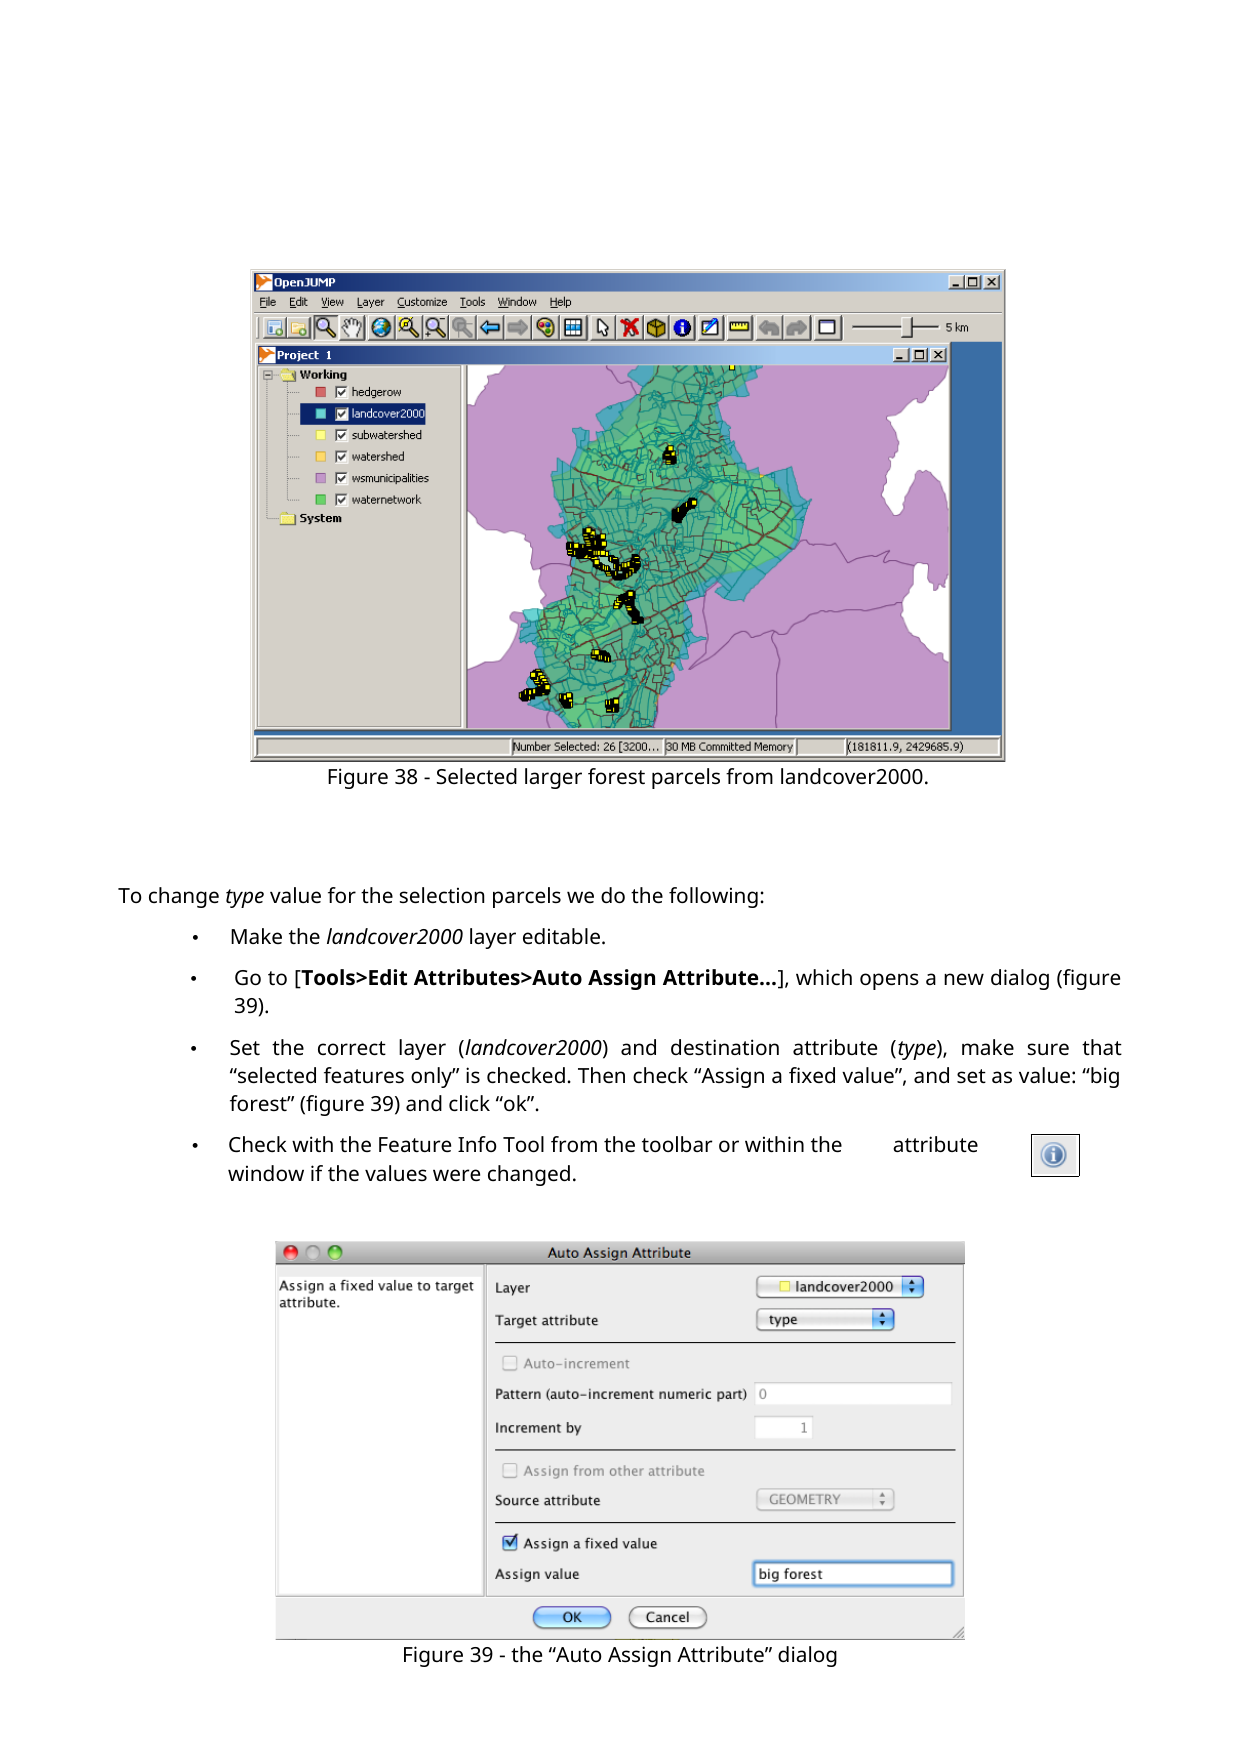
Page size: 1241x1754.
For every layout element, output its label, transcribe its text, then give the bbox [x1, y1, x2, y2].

list Set the correct layer (landcover2000) and destination attribute (type), make sure that “selected features only” is checked. Then check “Assign a fixed value”, and set as value: “big forest” (figure 39) and click “ok”. [190, 1033, 1122, 1118]
picture [250, 269, 1006, 762]
list Go to [Tools>Edit Attributes>Auto Assign Attribute...], which opens a new dialog (figure 39). [190, 963, 1122, 1020]
picture [1033, 1136, 1077, 1174]
list Make the landcover2000 layer editable. [192, 922, 1122, 951]
text Figure 39 - the “Auto Assign Attribute” dialog [292, 1640, 948, 1668]
picture [275, 1241, 965, 1640]
text Figure 38 - Selected larger forest parcels from landcover2000. [267, 762, 989, 790]
list To change type value for the selection parcels we do the following: [118, 881, 1122, 910]
list Check with the Feature Info Tool from the toolbar or within the attribute window if the values were changed. [192, 1130, 1122, 1187]
